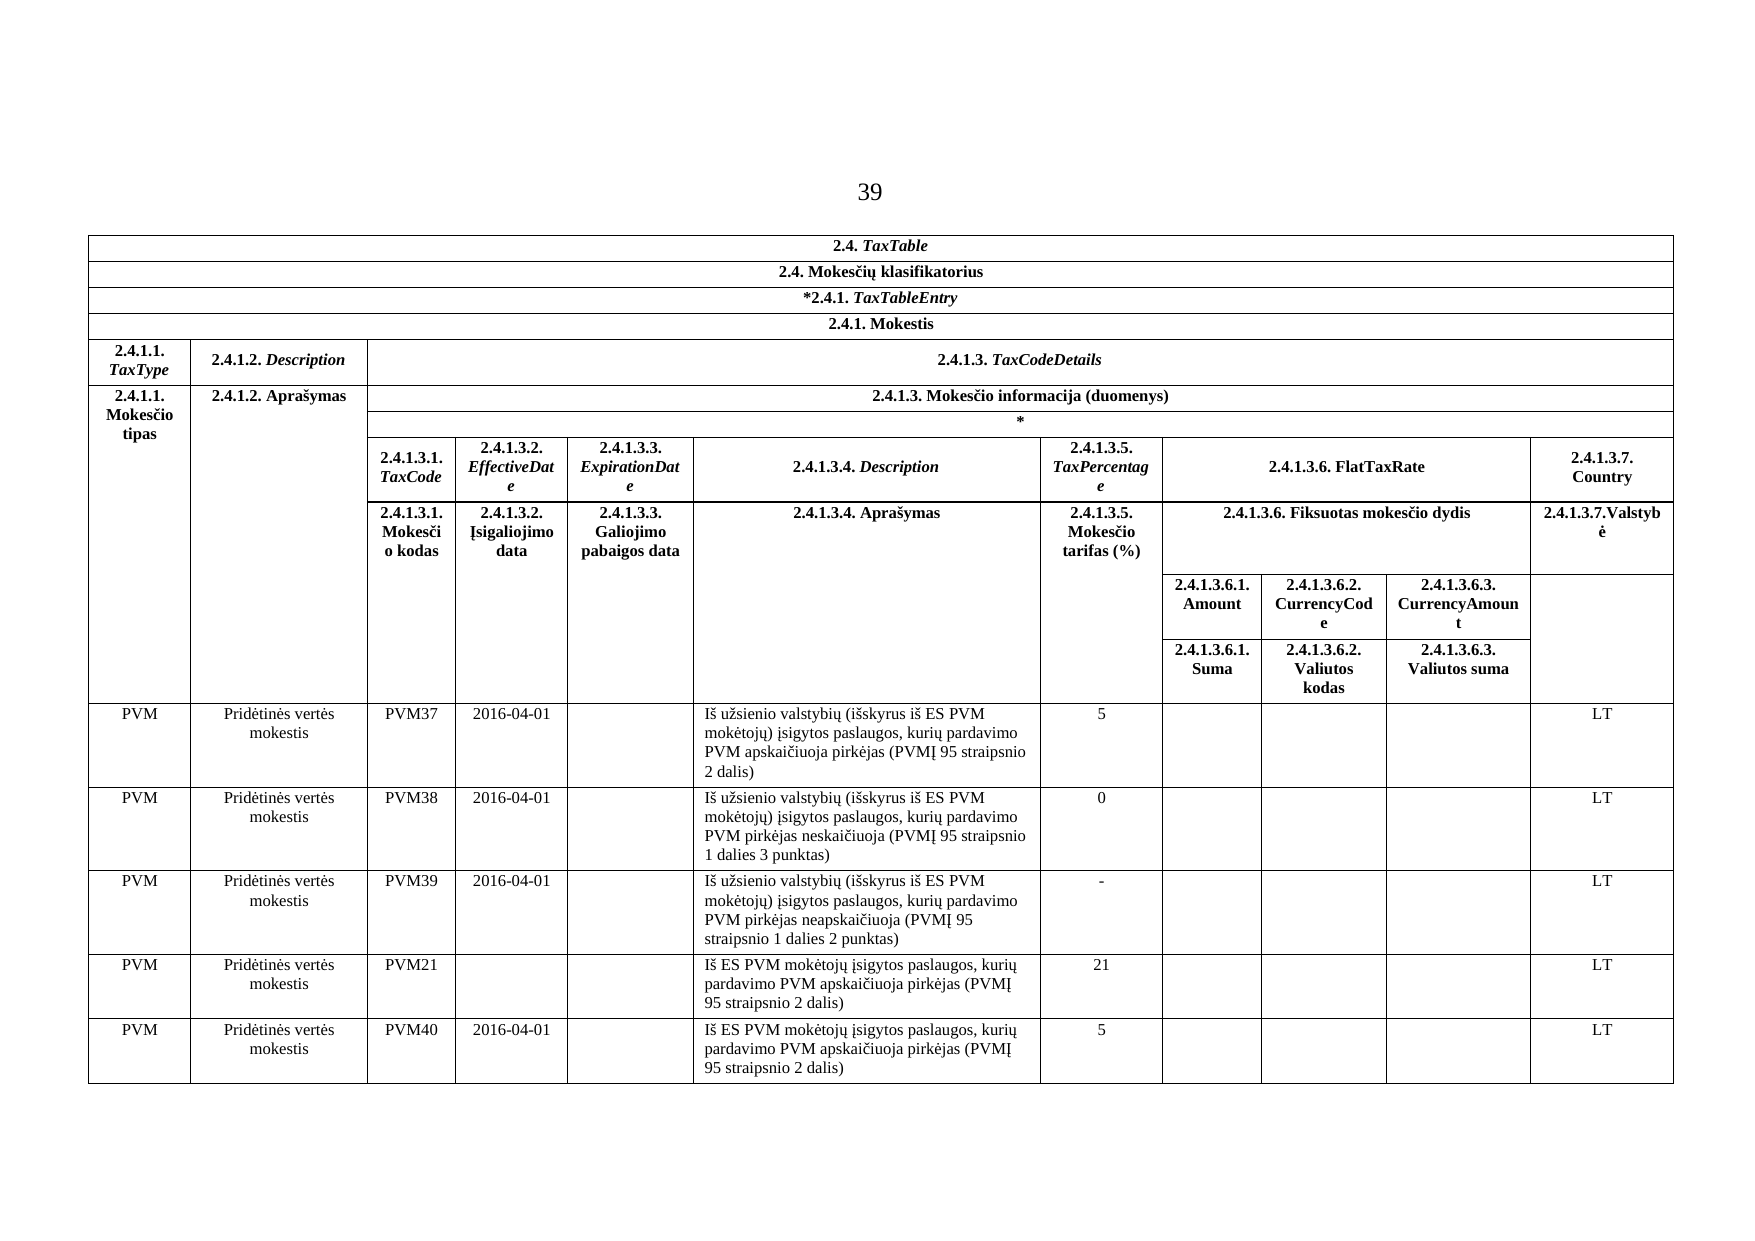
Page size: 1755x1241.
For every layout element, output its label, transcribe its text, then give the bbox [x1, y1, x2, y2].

table_cell [1163, 871, 1261, 954]
table_cell 2.4.1.1. TaxType [89, 340, 190, 384]
table_cell LT [1531, 871, 1673, 954]
table_cell 2.4.1.1. Mokesčio tipas [89, 386, 190, 703]
table_cell Iš užsienio valstybių (išskyrus iš ES PVM mokėtojų) įsigytos paslaugos, kurių pardavimo PVM pirkėjas neskaičiuoja (PVMĮ 95 straipsnio 1 dalies 3 punktas) [694, 788, 1040, 870]
table_cell PVM [89, 871, 190, 954]
table_cell 5 [1041, 704, 1162, 787]
table_cell 0 [1041, 788, 1162, 870]
table_cell Iš užsienio valstybių (išskyrus iš ES PVM mokėtojų) įsigytos paslaugos, kurių pardavimo PVM apskaičiuoja pirkėjas (PVMĮ 95 straipsnio 2 dalis) [694, 704, 1040, 787]
table_cell 2.4.1.3.1. TaxCode [368, 438, 455, 501]
table_cell PVM [89, 704, 190, 787]
table_cell 2.4.1.3.6.2. Valiutos kodas [1262, 640, 1386, 703]
table_cell [1387, 1019, 1530, 1083]
table_header 2.4. TaxTable [89, 236, 1673, 261]
table_cell [568, 1019, 693, 1083]
table_cell [568, 788, 693, 870]
table_cell 2.4.1.3.2. Įsigaliojimo data [456, 503, 567, 703]
table_cell 2.4.1.3.7.Valstybė [1531, 503, 1673, 574]
table_cell 2016-04-01 [456, 1019, 567, 1083]
table_cell PVM [89, 955, 190, 1018]
table_cell 2016-04-01 [456, 788, 567, 870]
table_cell 2.4.1.3. TaxCodeDetails [368, 340, 1673, 384]
table_cell *2.4.1. TaxTableEntry [89, 288, 1673, 313]
table_cell PVM40 [368, 1019, 455, 1083]
table_cell [568, 871, 693, 954]
table_cell 2.4.1.3.1. Mokesčio kodas [368, 503, 455, 703]
table_cell PVM21 [368, 955, 455, 1018]
table_cell Pridėtinės vertės mokestis [191, 704, 367, 787]
table_cell 21 [1041, 955, 1162, 1018]
table_cell 2.4. Mokesčių klasifikatorius [89, 262, 1673, 287]
table_cell [456, 955, 567, 1018]
table_cell LT [1531, 704, 1673, 787]
table_cell [1387, 871, 1530, 954]
table_cell 2016-04-01 [456, 704, 567, 787]
table_cell PVM [89, 788, 190, 870]
table_cell [1262, 704, 1386, 787]
table_cell [1531, 575, 1673, 703]
table_cell [1163, 1019, 1261, 1083]
table_cell 2.4.1.3.3. Galiojimo pabaigos data [568, 503, 693, 703]
table_cell Iš užsienio valstybių (išskyrus iš ES PVM mokėtojų) įsigytos paslaugos, kurių pardavimo PVM pirkėjas neapskaičiuoja (PVMĮ 95 straipsnio 1 dalies 2 punktas) [694, 871, 1040, 954]
table_cell [568, 955, 693, 1018]
table_cell Pridėtinės vertės mokestis [191, 871, 367, 954]
table_cell 2016-04-01 [456, 871, 567, 954]
table_cell [1262, 788, 1386, 870]
table_cell Pridėtinės vertės mokestis [191, 955, 367, 1018]
table_cell - [1041, 871, 1162, 954]
table_cell 2.4.1.3.6.3. Valiutos suma [1387, 640, 1530, 703]
table_cell [1163, 704, 1261, 787]
table_cell 2.4.1.3.3. ExpirationDate [568, 438, 693, 501]
table_cell LT [1531, 955, 1673, 1018]
table_cell [1387, 955, 1530, 1018]
table_cell 2.4.1.3.7. Country [1531, 438, 1673, 501]
table_cell 2.4.1.3.6.1. Suma [1163, 640, 1261, 703]
table_cell 2.4.1.3.2. EffectiveDate [456, 438, 567, 501]
table_cell PVM37 [368, 704, 455, 787]
table_cell * [368, 412, 1673, 437]
table_cell Pridėtinės vertės mokestis [191, 1019, 367, 1083]
table_cell 2.4.1. Mokestis [89, 314, 1673, 339]
table_cell 2.4.1.2. Aprašymas [191, 386, 367, 703]
table_cell 2.4.1.3.4. Description [694, 438, 1040, 501]
table_cell [568, 704, 693, 787]
table_cell 2.4.1.2. Description [191, 340, 367, 384]
table_cell 2.4.1.3. Mokesčio informacija (duomenys) [368, 386, 1673, 411]
table_cell 2.4.1.3.6.2. CurrencyCode [1262, 575, 1386, 638]
table_cell Iš ES PVM mokėtojų įsigytos paslaugos, kurių pardavimo PVM apskaičiuoja pirkėjas (PVMĮ 95 straipsnio 2 dalis) [694, 955, 1040, 1018]
table_cell Iš ES PVM mokėtojų įsigytos paslaugos, kurių pardavimo PVM apskaičiuoja pirkėjas (PVMĮ 95 straipsnio 2 dalis) [694, 1019, 1040, 1083]
table_cell 2.4.1.3.6. FlatTaxRate [1163, 438, 1530, 501]
table_cell [1262, 871, 1386, 954]
table_cell [1262, 955, 1386, 1018]
table_cell 2.4.1.3.6.3. CurrencyAmount [1387, 575, 1530, 638]
table_cell PVM39 [368, 871, 455, 954]
table_cell Pridėtinės vertės mokestis [191, 788, 367, 870]
table_cell LT [1531, 1019, 1673, 1083]
table_cell [1387, 788, 1530, 870]
table_cell [1163, 788, 1261, 870]
table_cell [1387, 704, 1530, 787]
table_cell 2.4.1.3.6. Fiksuotas mokesčio dydis [1163, 503, 1530, 574]
table_cell PVM [89, 1019, 190, 1083]
table_cell 2.4.1.3.5. TaxPercentage [1041, 438, 1162, 501]
table_cell LT [1531, 788, 1673, 870]
table_cell [1262, 1019, 1386, 1083]
table_cell [1163, 955, 1261, 1018]
table_cell 2.4.1.3.5. Mokesčio tarifas (%) [1041, 503, 1162, 703]
table_cell 2.4.1.3.4. Aprašymas [694, 503, 1040, 703]
table_cell 2.4.1.3.6.1. Amount [1163, 575, 1261, 638]
table_cell PVM38 [368, 788, 455, 870]
table_cell 5 [1041, 1019, 1162, 1083]
